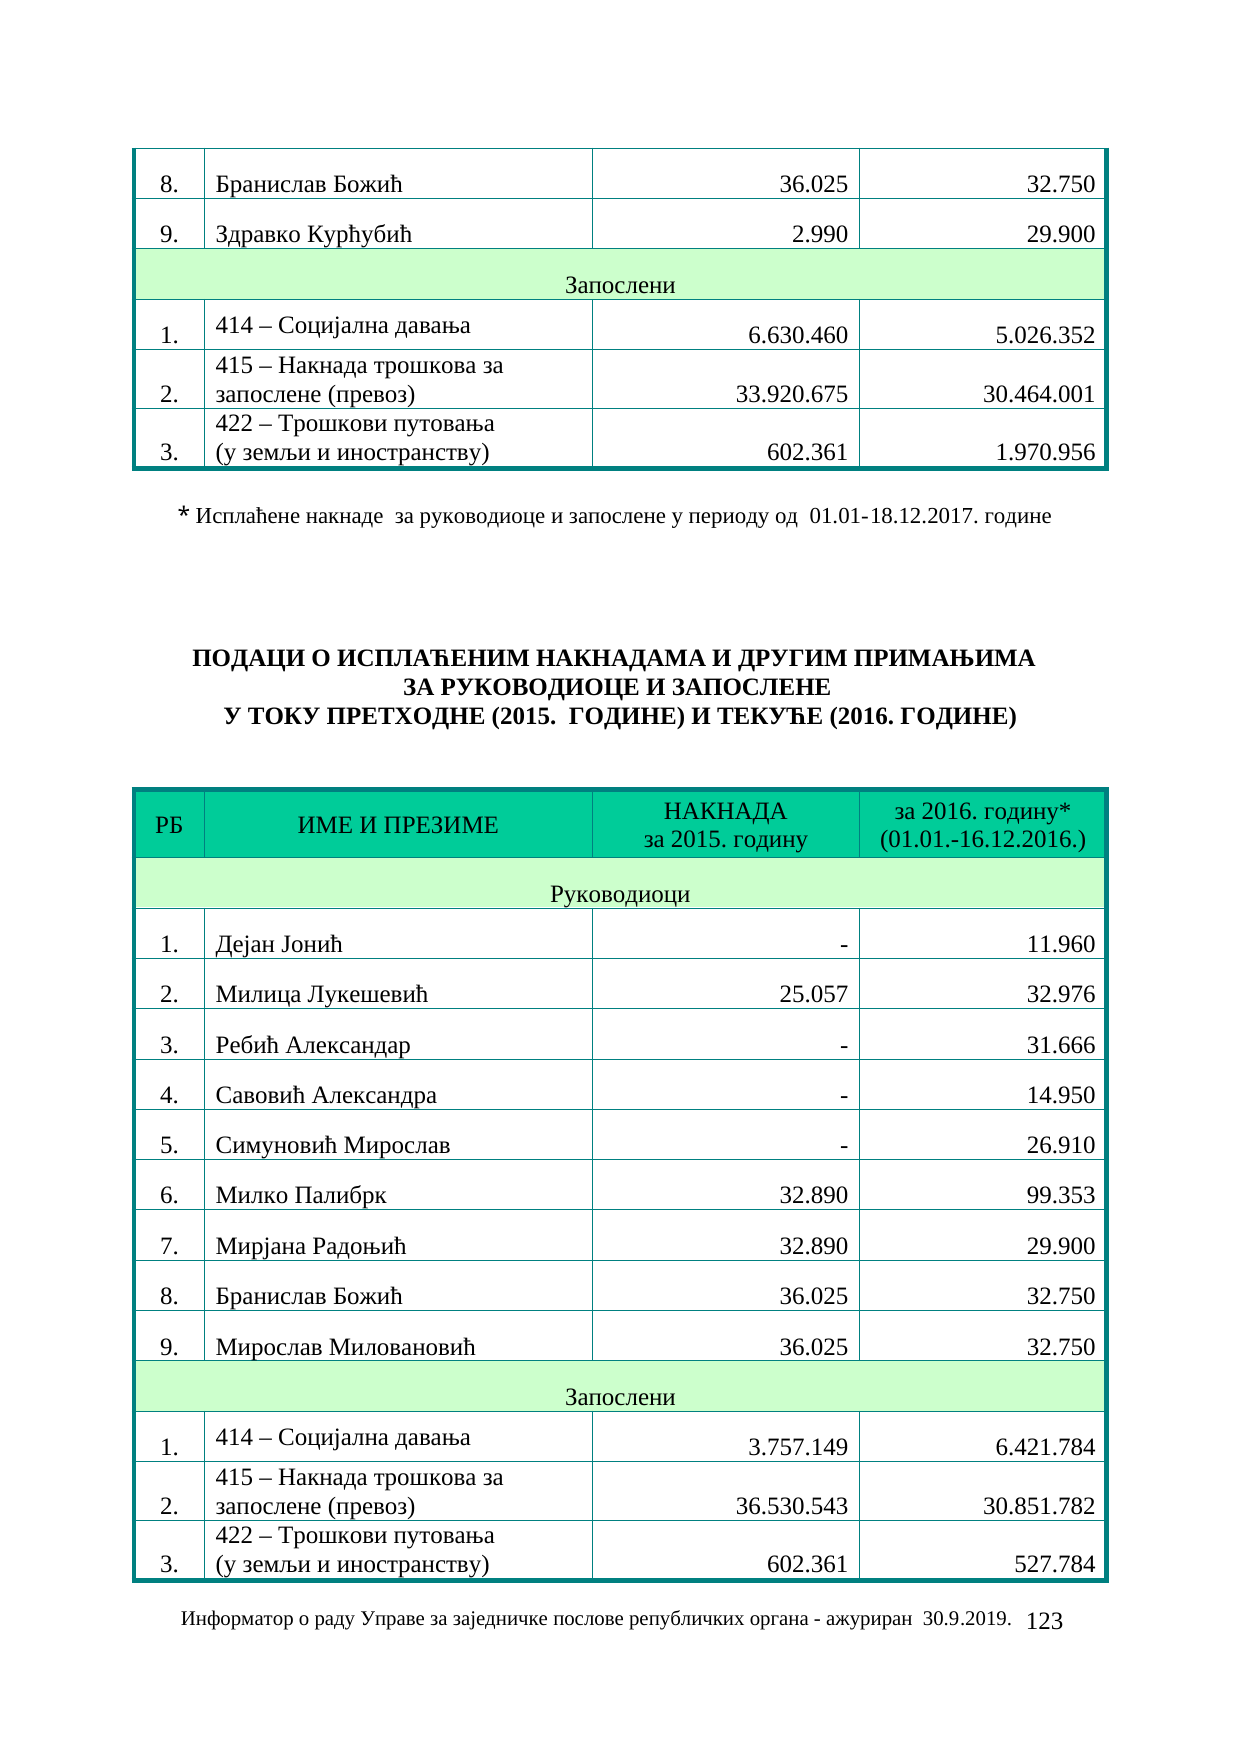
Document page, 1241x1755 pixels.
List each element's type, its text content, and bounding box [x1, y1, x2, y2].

table_cell - [593, 1009, 859, 1058]
table_cell 422 – Трошкови путовања (у земљи и иностранству) [205, 409, 592, 466]
table_cell 1. [136, 1412, 204, 1461]
table_cell 32.750 [860, 1261, 1104, 1310]
table_cell 32.976 [860, 959, 1104, 1008]
table_cell 36.025 [593, 149, 859, 198]
table_cell 29.900 [860, 199, 1104, 248]
table_cell - [593, 1060, 859, 1109]
table_cell 25.057 [593, 959, 859, 1008]
table_cell 5. [136, 1110, 204, 1159]
table_cell 32.890 [593, 1210, 859, 1260]
table_cell 4. [136, 1060, 204, 1109]
table_cell 414 – Социјална давања [205, 1412, 592, 1461]
table_cell 6.421.784 [860, 1412, 1104, 1461]
table_header РБ [136, 792, 204, 857]
table_cell 1.970.956 [860, 409, 1104, 466]
text ПОДАЦИ О ИСПЛАЋЕНИМ НАКНАДАМА И ДРУГИМ ПРИМАЊИМА [177, 643, 1063, 672]
table_cell 415 – Накнада трошкова за запослене (превоз) [205, 1462, 592, 1519]
table_cell 1. [136, 300, 204, 349]
table_cell 6. [136, 1160, 204, 1209]
table_cell 26.910 [860, 1110, 1104, 1159]
table_cell 2. [136, 1462, 204, 1519]
table_cell 9. [136, 1311, 204, 1360]
text ЗА РУКОВОДИОЦЕ И ЗАПОСЛЕНЕ [177, 672, 1063, 701]
table_cell 32.750 [860, 149, 1104, 198]
table_cell Мирослав Миловановић [205, 1311, 592, 1360]
table_cell 29.900 [860, 1210, 1104, 1260]
table_cell 11.960 [860, 909, 1104, 958]
table_cell 36.530.543 [593, 1462, 859, 1519]
table_cell 30.464.001 [860, 350, 1104, 407]
table_cell Ребић Александар [205, 1009, 592, 1058]
table_cell 9. [136, 199, 204, 248]
table_cell 3. [136, 1009, 204, 1058]
table_cell 422 – Трошкови путовања (у земљи и иностранству) [205, 1521, 592, 1578]
table_cell 36.025 [593, 1311, 859, 1360]
table_cell Запослени [136, 249, 1104, 299]
table_cell 30.851.782 [860, 1462, 1104, 1519]
table_cell Бранислав Божић [205, 1261, 592, 1310]
table_cell 36.025 [593, 1261, 859, 1310]
table_cell Здравко Курћубић [205, 199, 592, 248]
table_cell 99.353 [860, 1160, 1104, 1209]
table_cell 33.920.675 [593, 350, 859, 407]
table_cell 31.666 [860, 1009, 1104, 1058]
table_cell 602.361 [593, 409, 859, 466]
table_cell 527.784 [860, 1521, 1104, 1578]
table_header НАКНАДА за 2015. годину [593, 792, 859, 857]
table_cell Запослени [136, 1361, 1104, 1411]
table_cell 3. [136, 1521, 204, 1578]
table_cell Бранислав Божић [205, 149, 592, 198]
table_cell 8. [136, 1261, 204, 1310]
table_cell 1. [136, 909, 204, 958]
table_cell 2. [136, 959, 204, 1008]
table_cell 3. [136, 409, 204, 466]
table_cell 8. [136, 149, 204, 198]
table_cell 2. [136, 350, 204, 407]
text * Исплаћене накнаде за руководиоце и запослене у периоду од 01.01-18.12.2017. године [177, 499, 1063, 531]
table_cell - [593, 909, 859, 958]
table_cell - [593, 1110, 859, 1159]
table_cell 32.750 [860, 1311, 1104, 1360]
table_cell Милица Лукешевић [205, 959, 592, 1008]
text У ТОКУ ПРЕТХОДНЕ (2015. ГОДИНЕ) И ТЕКУЋЕ (2016. ГОДИНЕ) [177, 701, 1063, 729]
table_cell 2.990 [593, 199, 859, 248]
table_cell 3.757.149 [593, 1412, 859, 1461]
table_header за 2016. годину* (01.01.-16.12.2016.) [860, 792, 1104, 857]
table_cell Мирјана Радоњић [205, 1210, 592, 1260]
table_cell 32.890 [593, 1160, 859, 1209]
table_cell 414 – Социјална давања [205, 300, 592, 349]
table_cell Дејан Јонић [205, 909, 592, 958]
table_cell 602.361 [593, 1521, 859, 1578]
table_cell 7. [136, 1210, 204, 1260]
table_cell Симуновић Мирослав [205, 1110, 592, 1159]
table_cell 14.950 [860, 1060, 1104, 1109]
table_header ИМЕ И ПРЕЗИМЕ [205, 792, 592, 857]
table_cell Милко Палибрк [205, 1160, 592, 1209]
table_cell 415 – Накнада трошкова за запослене (превоз) [205, 350, 592, 407]
table_cell Руководиоци [136, 858, 1104, 907]
table_cell Савовић Александра [205, 1060, 592, 1109]
table_cell 5.026.352 [860, 300, 1104, 349]
table_cell 6.630.460 [593, 300, 859, 349]
